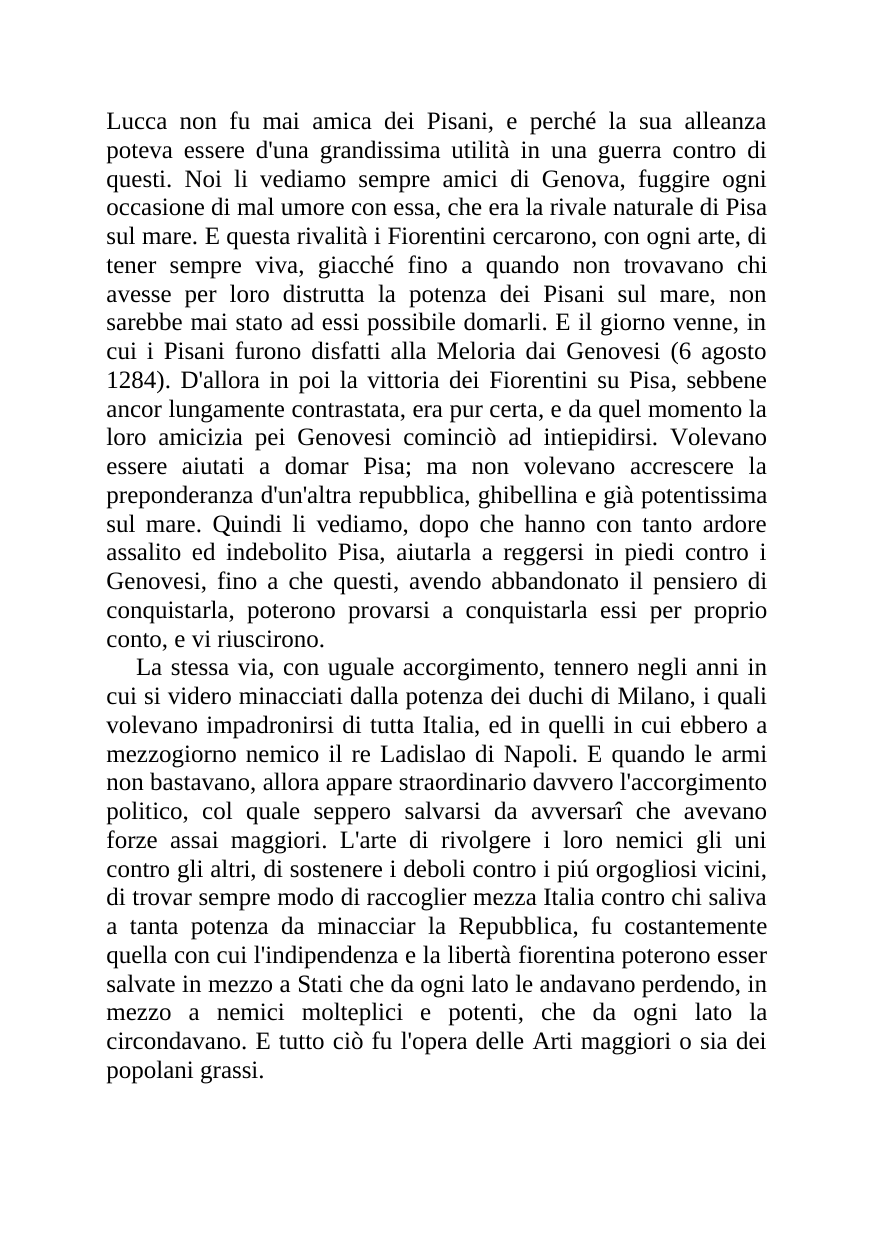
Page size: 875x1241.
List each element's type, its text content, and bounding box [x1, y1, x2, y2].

text Lucca non fu mai amica dei Pisani, e perché la sua alleanza poteva essere d'una grandissima utilità in una guerra contro di questi. Noi li vediamo sempre amici di Genova, fuggire ogni occasione di mal umore con essa, che era la rivale naturale di Pisa sul mare. E questa rivalità i Fiorentini cercarono, con ogni arte, di tener sempre viva, giacché fino a quando non trovavano chi avesse per loro distrutta la potenza dei Pisani sul mare, non sarebbe mai stato ad essi possibile domarli. E il giorno venne, in cui i Pisani furono disfatti alla Meloria dai Genovesi (6 agosto 1284). D'allora in poi la vittoria dei Fiorentini su Pisa, sebbene ancor lungamente contrastata, era pur certa, e da quel momento la loro amicizia pei Genovesi cominciò ad intiepidirsi. Volevano essere aiutati a domar Pisa; ma non volevano accrescere la preponderanza d'un'altra repubblica, ghibellina e già potentissima sul mare. Quindi li vediamo, dopo che hanno con tanto ardore assalito ed indebolito Pisa, aiutarla a reggersi in piedi contro i Genovesi, fino a che questi, avendo abbandonato il pensiero di conquistarla, poterono provarsi a conquistarla essi per proprio conto, e vi riuscirono. [106, 106, 768, 652]
text La stessa via, con uguale accorgimento, tennero negli anni in cui si videro minacciati dalla potenza dei duchi di Milano, i quali volevano impadronirsi di tutta Italia, ed in quelli in cui ebbero a mezzogiorno nemico il re Ladislao di Napoli. E quando le armi non bastavano, allora appare straordinario davvero l'accorgimento politico, col quale seppero salvarsi da avversarî che avevano forze assai maggiori. L'arte di rivolgere i loro nemici gli uni contro gli altri, di sostenere i deboli contro i piú orgogliosi vicini, di trovar sempre modo di raccoglier mezza Italia contro chi saliva a tanta potenza da minacciar la Repubblica, fu costantemente quella con cui l'indipendenza e la libertà fiorentina poterono esser salvate in mezzo a Stati che da ogni lato le andavano perdendo, in mezzo a nemici molteplici e potenti, che da ogni lato la circondavano. E tutto ciò fu l'opera delle Arti maggiori o sia dei popolani grassi. [106, 652, 768, 1084]
